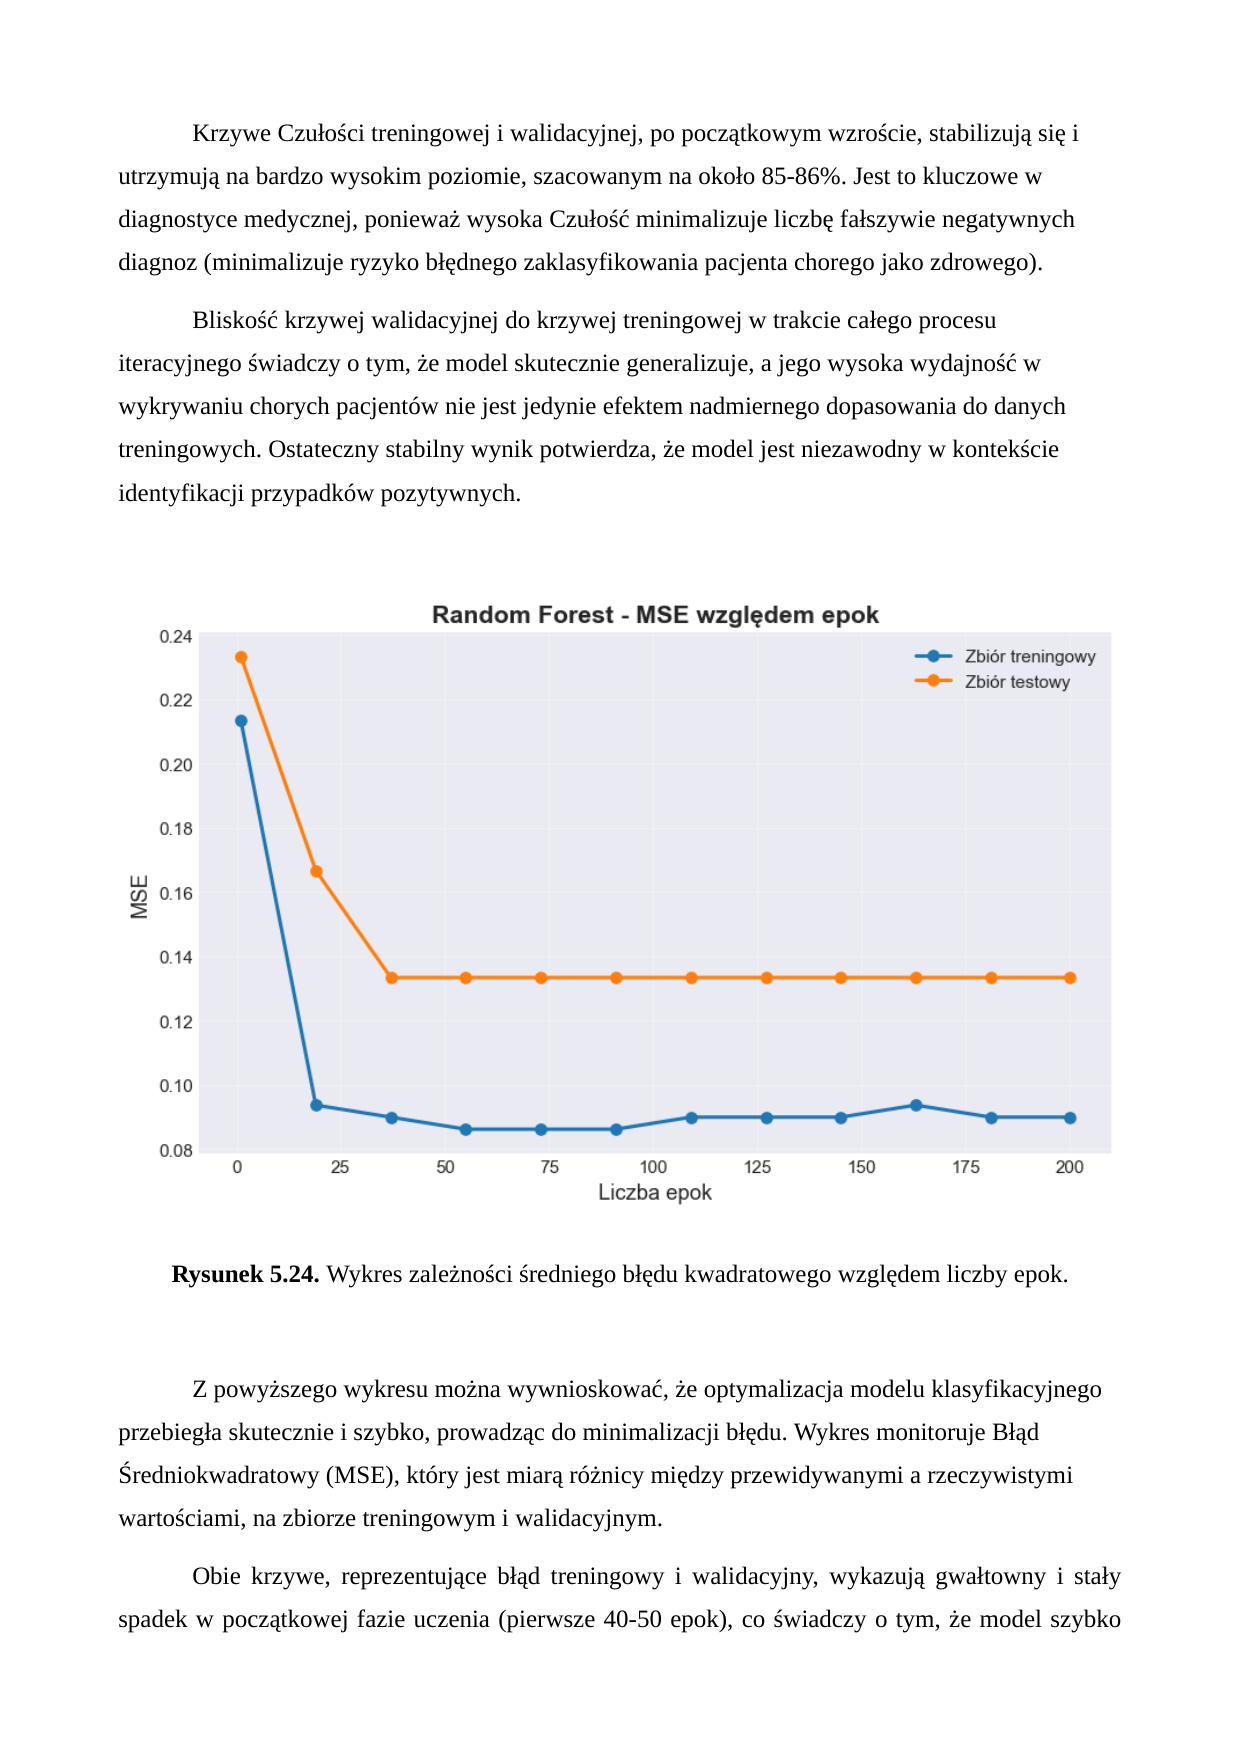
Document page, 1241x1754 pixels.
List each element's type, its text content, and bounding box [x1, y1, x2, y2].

picture [118, 593, 1123, 1216]
text Bliskość krzywej walidacyjnej do krzywej treningowej w trakcie całego procesu iteracyjnego świadczy o tym, że model skutecznie generalizuje, a jego wysoka wydajność w wykrywaniu chorych pacjentów nie jest jedynie efektem nadmiernego dopasowania do danych treningowych. Ostateczny stabilny wynik potwierdza, że model jest niezawodny w kontekście identyfikacji przypadków pozytywnych. [118, 305, 1122, 506]
text Z powyższego wykresu można wywnioskować, że optymalizacja modelu klasyfikacyjnego przebiegła skutecznie i szybko, prowadząc do minimalizacji błędu. Wykres monitoruje Błąd Średniokwadratowy (MSE), który jest miarą różnicy między przewidywanymi a rzeczywistymi wartościami, na zbiorze treningowym i walidacyjnym. [118, 1374, 1122, 1532]
text Rysunek 5.24. Wykres zależności średniego błędu kwadratowego względem liczby epok. [118, 1216, 1122, 1287]
text Obie krzywe, reprezentujące błąd treningowy i walidacyjny, wykazują gwałtowny i stały spadek w początkowej fazie uczenia (pierwsze 40-50 epok), co świadczy o tym, że model szybko [118, 1561, 1122, 1633]
text Krzywe Czułości treningowej i walidacyjnej, po początkowym wzroście, stabilizują się i utrzymują na bardzo wysokim poziomie, szacowanym na około 85-86%. Jest to kluczowe w diagnostyce medycznej, ponieważ wysoka Czułość minimalizuje liczbę fałszywie negatywnych diagnoz (minimalizuje ryzyko błędnego zaklasyfikowania pacjenta chorego jako zdrowego). [118, 118, 1122, 276]
